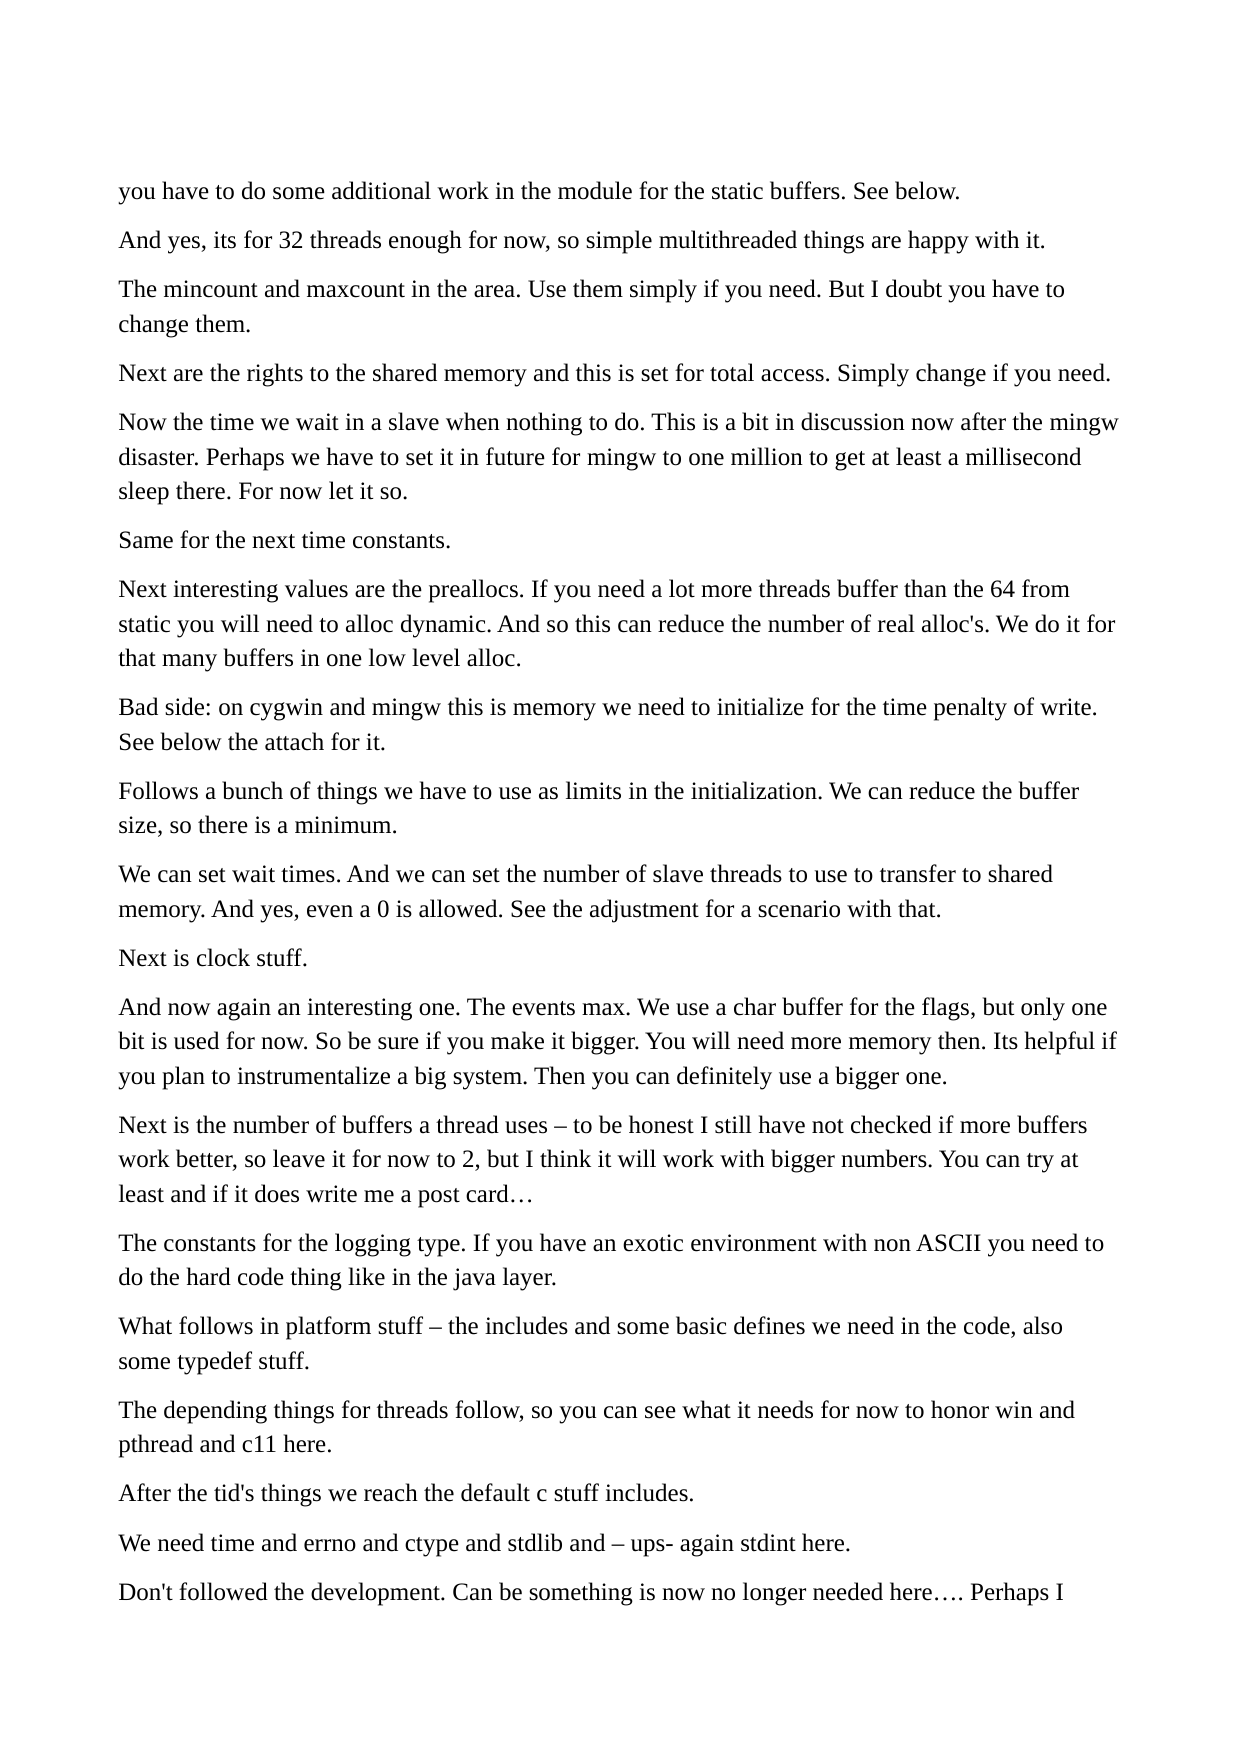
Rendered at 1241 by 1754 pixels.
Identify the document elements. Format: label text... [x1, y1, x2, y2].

text And yes, its for 32 threads enough for now, so simple multithreaded things are happy with it. [118, 225, 1122, 254]
text The constants for the logging type. If you have an exotic environment with non ASCII you need to do the hard code thing like in the java layer. [118, 1228, 1122, 1291]
text We need time and errno and ctype and stdlib and – ups- again stdint here. [118, 1528, 1122, 1556]
text The mincount and maxcount in the area. Use them simply if you need. But I doubt you have to change them. [118, 274, 1122, 338]
text Now the time we wait in a slave when nothing to do. This is a bit in discussion now after the mingw disaster. Perhaps we have to set it in future for mingw to one million to get at least a millisecond sleep there. For now let it so. [118, 407, 1122, 505]
text Next interesting values are the preallocs. If you need a lot more threads buffer than the 64 from static you will need to alloc dynamic. And so this can reduce the number of real alloc's. We do it for that many buffers in one low level alloc. [118, 574, 1122, 672]
text After the tid's things we reach the default c stuff includes. [118, 1478, 1122, 1507]
text Next is the number of buffers a thread uses – to be honest I still have not checked if more buffers work better, so leave it for now to 2, but I think it will work with bigger numbers. You can try at least and if it does write me a post card… [118, 1110, 1122, 1208]
text The depending things for threads follow, so you can see what it needs for now to honor win and pthread and c11 here. [118, 1395, 1122, 1458]
text Bad side: on cygwin and mingw this is memory we need to initialize for the time penalty of write. See below the attach for it. [118, 692, 1122, 755]
text Same for the next time constants. [118, 525, 1122, 554]
text Follows a bunch of things we have to use as limits in the initialization. We can reduce the buffer size, so there is a minimum. [118, 776, 1122, 839]
text And now again an interesting one. The events max. We use a char buffer for the flags, but only one bit is used for now. So be sure if you make it bigger. You will need more memory then. Its helpful if you plan to instrumentalize a big system. Then you can definitely use a bigger one. [118, 992, 1122, 1089]
text Don't followed the development. Can be something is now no longer needed here…. Perhaps I [118, 1577, 1122, 1605]
text Next is clock stuff. [118, 943, 1122, 972]
text you have to do some additional work in the module for the static buffers. See below. [118, 176, 1122, 205]
text Next are the rights to the shared memory and this is set for total access. Simply change if you need. [118, 358, 1122, 387]
text We can set wait times. And we can set the number of slave threads to use to transfer to shared memory. And yes, even a 0 is allowed. See the adjustment for a scenario with that. [118, 859, 1122, 922]
text What follows in platform stuff – the includes and some basic defines we need in the code, also some typedef stuff. [118, 1311, 1122, 1375]
